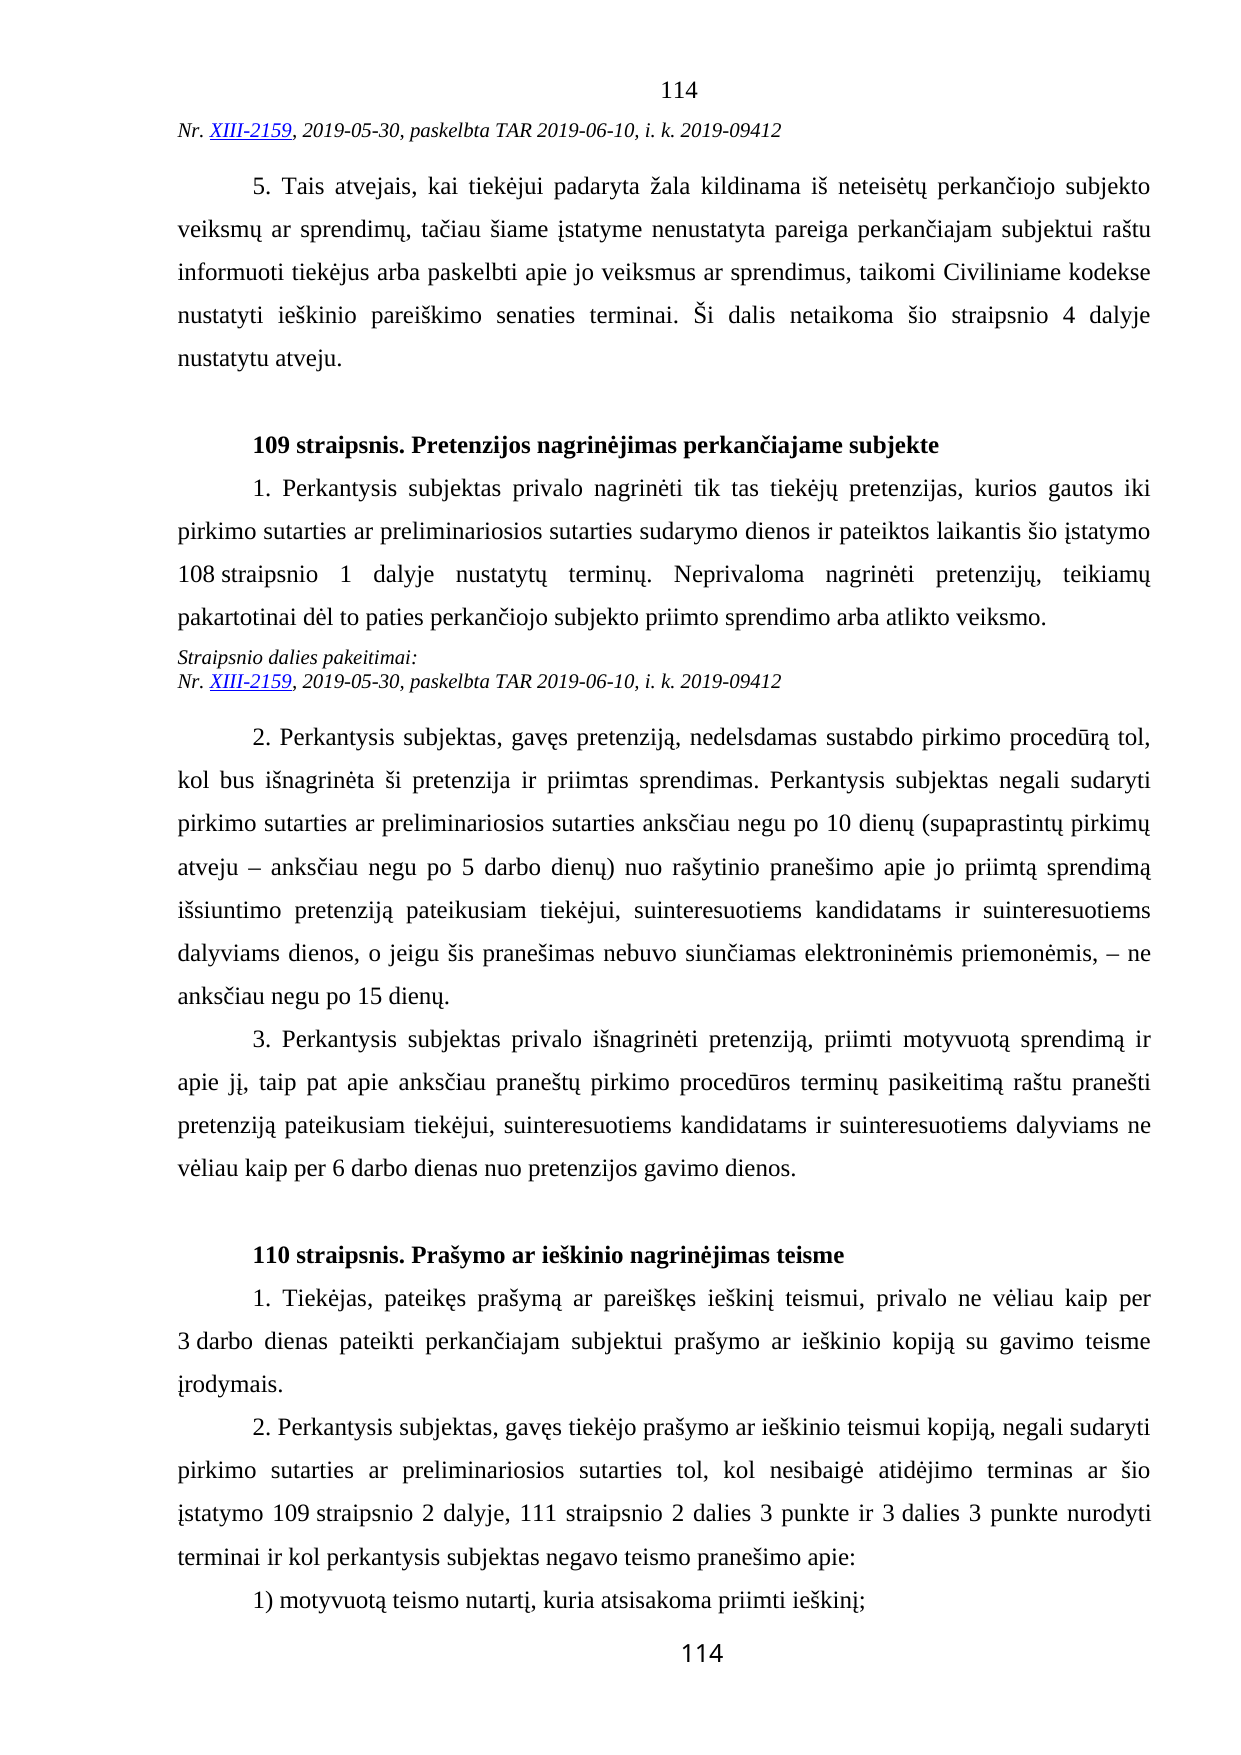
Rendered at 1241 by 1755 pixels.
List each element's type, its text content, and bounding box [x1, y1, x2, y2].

subtitle 110 straipsnis. Prašymo ar ieškinio nagrinėjimas teisme [177, 1240, 1152, 1268]
text Nr. XIII-2159, 2019-05-30, paskelbta TAR 2019-06-10, i. k. 2019-09412 [177, 118, 1152, 142]
text 1. Tiekėjas, pateikęs prašymą ar pareiškęs ieškinį teismui, privalo ne vėliau kaip per 3 darbo dienas pateikti perkančiajam subjektui prašymo ar ieškinio kopiją su gavimo teisme įrodymais. [177, 1283, 1152, 1398]
text Straipsnio dalies pakeitimai: [177, 645, 1152, 669]
subtitle 3. Perkantysis subjektas privalo išnagrinėti pretenziją, priimti motyvuotą sprendimą ir apie jį, taip pat apie anksčiau praneštų pirkimo procedūros terminų pasikeitimą raštu pranešti pretenziją pateikusiam tiekėjui, suinteresuotiems kandidatams ir suinteresuotiems dalyviams ne vėliau kaip per 6 darbo dienas nuo pretenzijos gavimo dienos. [177, 1024, 1152, 1182]
text 2. Perkantysis subjektas, gavęs tiekėjo prašymo ar ieškinio teismui kopiją, negali sudaryti pirkimo sutarties ar preliminariosios sutarties tol, kol nesibaigė atidėjimo terminas ar šio įstatymo 109 straipsnio 2 dalyje, 111 straipsnio 2 dalies 3 punkte ir 3 dalies 3 punkte nurodyti terminai ir kol perkantysis subjektas negavo teismo pranešimo apie: [177, 1412, 1152, 1570]
text 1) motyvuotą teismo nutartį, kuria atsisakoma priimti ieškinį; [177, 1585, 1152, 1613]
subtitle 109 straipsnis. Pretenzijos nagrinėjimas perkančiajame subjekte [177, 430, 1152, 458]
text Nr. XIII-2159, 2019-05-30, paskelbta TAR 2019-06-10, i. k. 2019-09412 [177, 669, 1152, 693]
text 5. Tais atvejais, kai tiekėjui padaryta žala kildinama iš neteisėtų perkančiojo subjekto veiksmų ar sprendimų, tačiau šiame įstatyme nenustatyta pareiga perkančiajam subjektui raštu informuoti tiekėjus arba paskelbti apie jo veiksmus ar sprendimus, taikomi Civiliniame kodekse nustatyti ieškinio pareiškimo senaties terminai. Ši dalis netaikoma šio straipsnio 4 dalyje nustatytu atveju. [177, 171, 1152, 372]
text 1. Perkantysis subjektas privalo nagrinėti tik tas tiekėjų pretenzijas, kurios gautos iki pirkimo sutarties ar preliminariosios sutarties sudarymo dienos ir pateiktos laikantis šio įstatymo 108 straipsnio 1 dalyje nustatytų terminų. Neprivaloma nagrinėti pretenzijų, teikiamų pakartotinai dėl to paties perkančiojo subjekto priimto sprendimo arba atlikto veiksmo. [177, 473, 1152, 631]
text 2. Perkantysis subjektas, gavęs pretenziją, nedelsdamas sustabdo pirkimo procedūrą tol, kol bus išnagrinėta ši pretenzija ir priimtas sprendimas. Perkantysis subjektas negali sudaryti pirkimo sutarties ar preliminariosios sutarties anksčiau negu po 10 dienų (supaprastintų pirkimų atveju – anksčiau negu po 5 darbo dienų) nuo rašytinio pranešimo apie jo priimtą sprendimą išsiuntimo pretenziją pateikusiam tiekėjui, suinteresuotiems kandidatams ir suinteresuotiems dalyviams dienos, o jeigu šis pranešimas nebuvo siunčiamas elektroninėmis priemonėmis, – ne anksčiau negu po 15 dienų. [177, 722, 1152, 1010]
